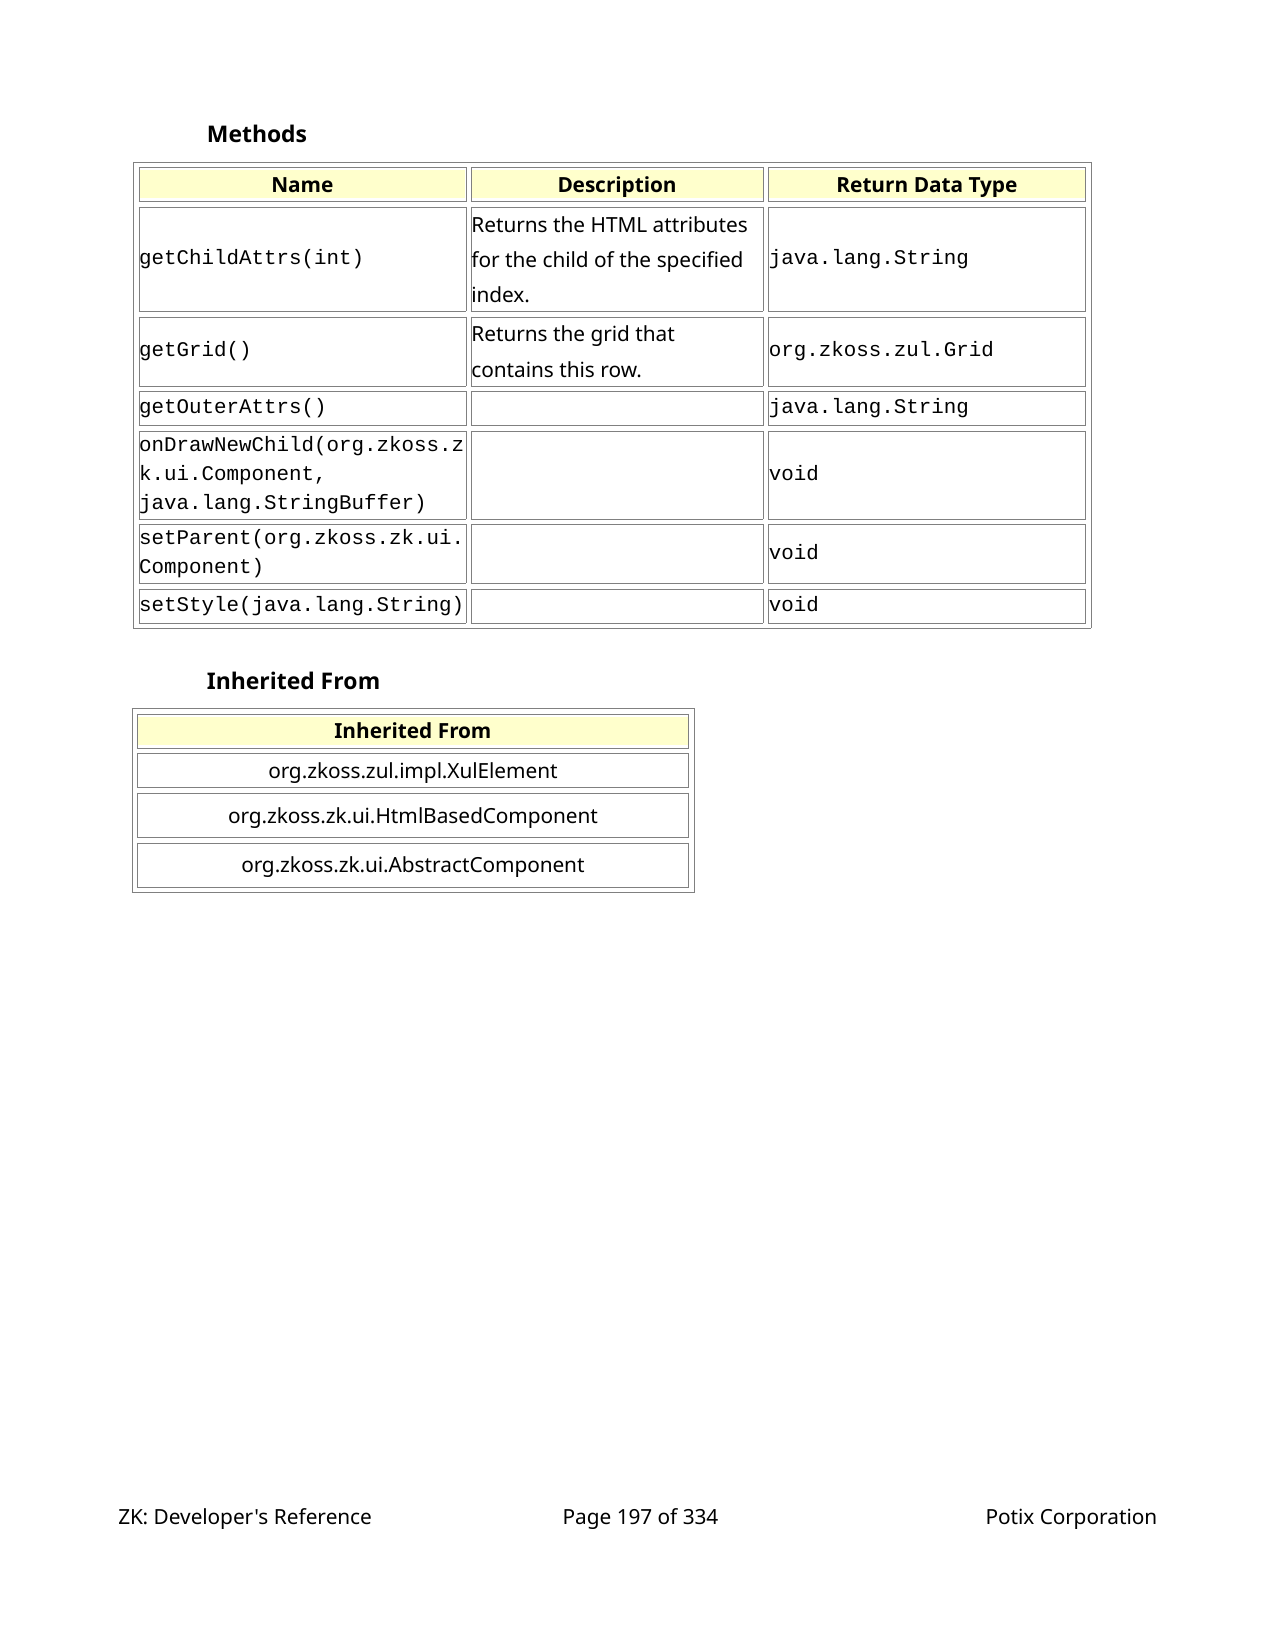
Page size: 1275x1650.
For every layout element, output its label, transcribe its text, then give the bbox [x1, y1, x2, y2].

table_cell [472, 392, 763, 425]
table_header Return Data Type [766, 163, 1088, 201]
table_cell [472, 432, 763, 519]
table_cell Returns the grid that contains this row. [468, 311, 766, 386]
table_header Inherited From [134, 709, 691, 748]
table_cell org.zkoss.zul.impl.XulElement [134, 748, 691, 787]
table_cell onDrawNewChild(org.zkoss.zk.ui.Component, java.lang.StringBuffer) [136, 425, 468, 519]
table_header Description [468, 163, 766, 201]
table_cell [468, 386, 766, 425]
table_cell getGrid() [136, 311, 468, 386]
table_cell getOuterAttrs() [136, 386, 468, 425]
table_cell [468, 519, 766, 583]
table_cell void [766, 425, 1088, 519]
table_cell void [766, 519, 1088, 583]
table_cell void [766, 583, 1088, 623]
table_cell setStyle(java.lang.String) [136, 583, 468, 623]
table_header Name [136, 163, 468, 201]
table_cell java.lang.String [766, 386, 1088, 425]
table_cell org.zkoss.zk.ui.HtmlBasedComponent [134, 787, 691, 837]
table_cell [468, 583, 766, 623]
table_cell org.zkoss.zk.ui.AbstractComponent [134, 837, 691, 887]
table_cell org.zkoss.zul.Grid [766, 311, 1088, 386]
table_cell java.lang.String [766, 201, 1088, 311]
table_cell [468, 425, 766, 519]
table_cell getChildAttrs(int) [136, 201, 468, 311]
subtitle Methods [207, 118, 1157, 149]
table_cell setParent(org.zkoss.zk.ui.Component) [136, 519, 468, 583]
table_cell Returns the HTML attributes for the child of the specified index. [468, 201, 766, 311]
table_cell [472, 590, 763, 623]
subtitle Inherited From [207, 665, 1157, 696]
table_cell [472, 525, 763, 583]
